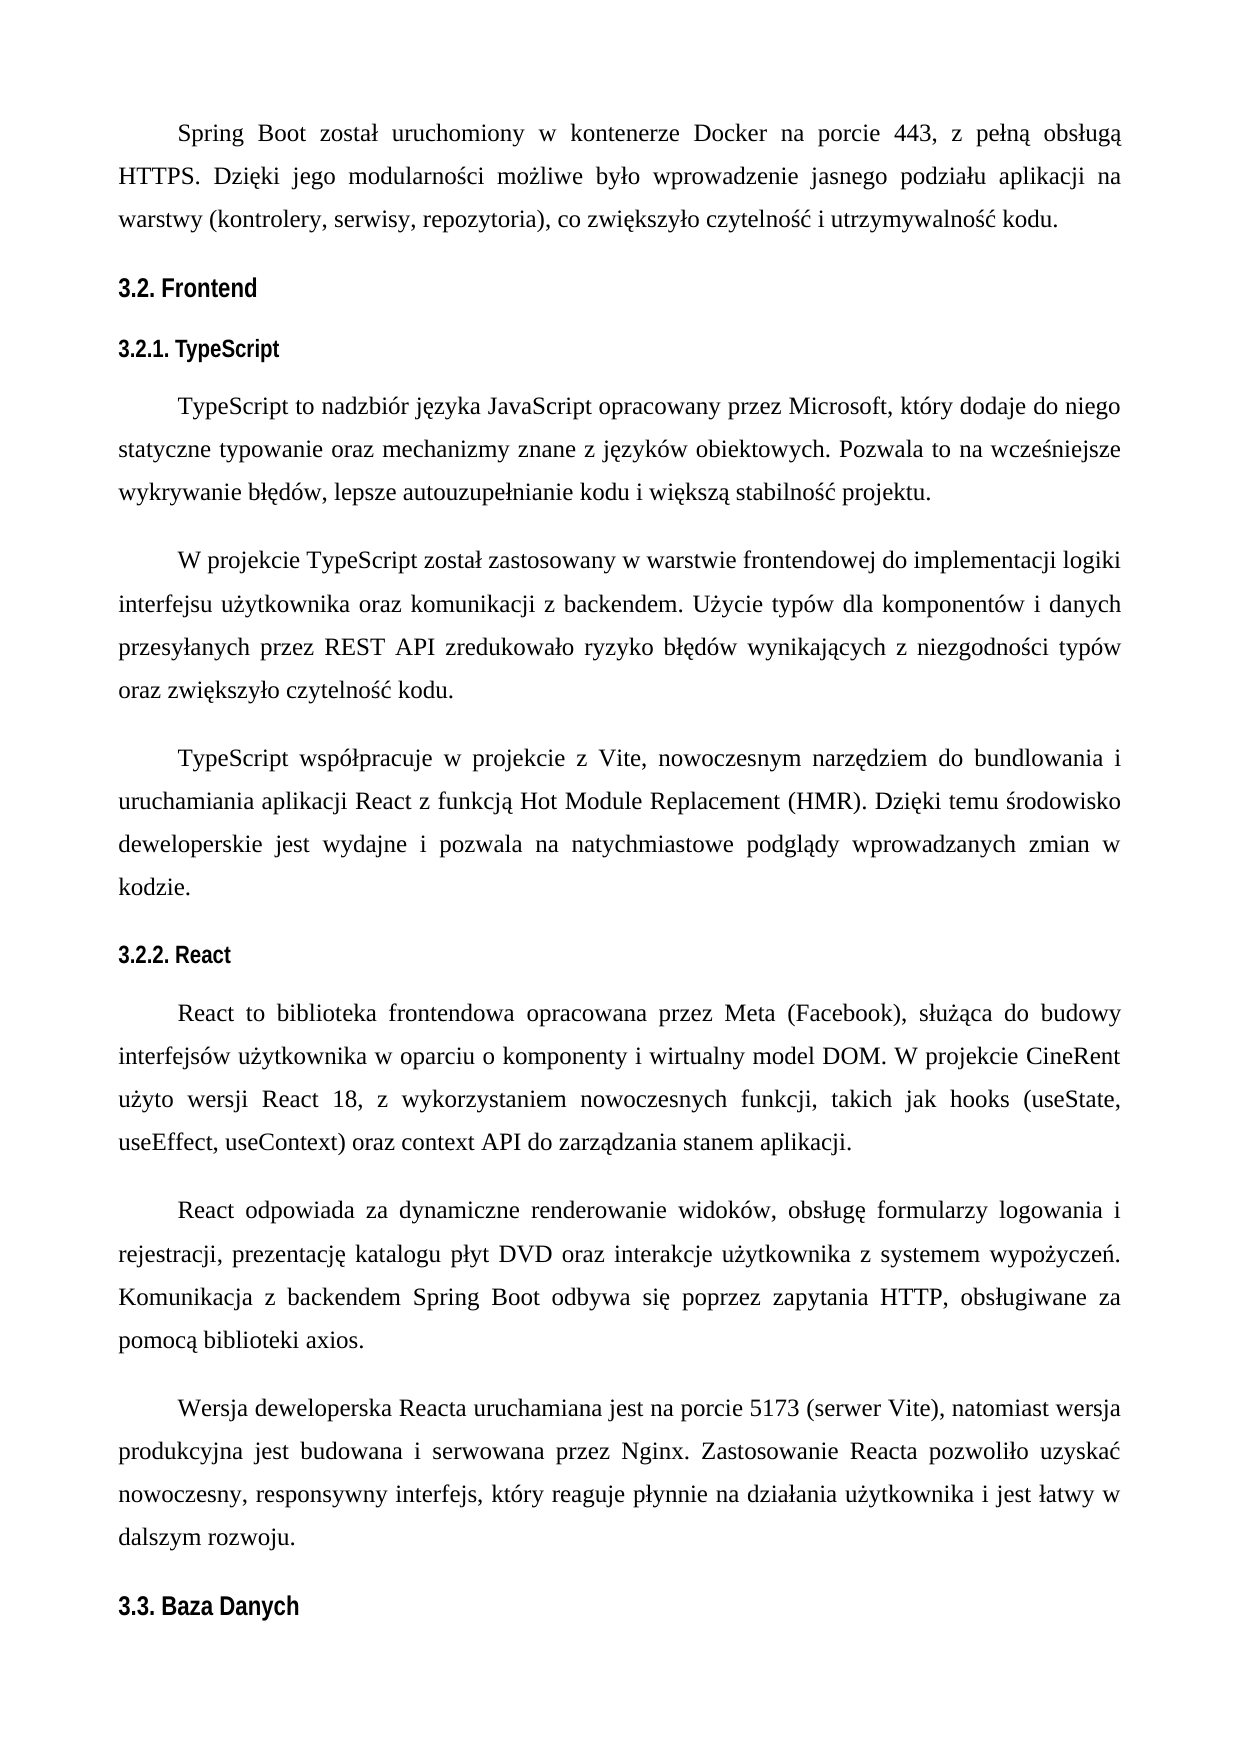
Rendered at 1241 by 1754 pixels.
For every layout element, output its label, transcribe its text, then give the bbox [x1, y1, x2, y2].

text 3.2.1. TypeScript [118, 334, 1122, 362]
text TypeScript to nadzbiór języka JavaScript opracowany przez Microsoft, który dodaje do niego statyczne typowanie oraz mechanizmy znane z języków obiektowych. Pozwala to na wcześniejsze wykrywanie błędów, lepsze autouzupełnianie kodu i większą stabilność projektu. [118, 391, 1122, 506]
text 3.2. Frontend [118, 272, 1122, 303]
text 3.2.2. React [118, 941, 1122, 969]
text Wersja deweloperska Reacta uruchamiana jest na porcie 5173 (serwer Vite), natomiast wersja produkcyjna jest budowana i serwowana przez Nginx. Zastosowanie Reacta pozwoliło uzyskać nowoczesny, responsywny interfejs, który reaguje płynnie na działania użytkownika i jest łatwy w dalszym rozwoju. [118, 1393, 1122, 1551]
text React to biblioteka frontendowa opracowana przez Meta (Facebook), służąca do budowy interfejsów użytkownika w oparciu o komponenty i wirtualny model DOM. W projekcie CineRent użyto wersji React 18, z wykorzystaniem nowoczesnych funkcji, takich jak hooks (useState, useEffect, useContext) oraz context API do zarządzania stanem aplikacji. [118, 998, 1122, 1156]
text TypeScript współpracuje w projekcie z Vite, nowoczesnym narzędziem do bundlowania i uruchamiania aplikacji React z funkcją Hot Module Replacement (HMR). Dzięki temu środowisko deweloperskie jest wydajne i pozwala na natychmiastowe podglądy wprowadzanych zmian w kodzie. [118, 743, 1122, 901]
text React odpowiada za dynamiczne renderowanie widoków, obsługę formularzy logowania i rejestracji, prezentację katalogu płyt DVD oraz interakcje użytkownika z systemem wypożyczeń. Komunikacja z backendem Spring Boot odbywa się poprzez zapytania HTTP, obsługiwane za pomocą biblioteki axios. [118, 1196, 1122, 1354]
text 3.3. Baza Danych [118, 1591, 1122, 1622]
text Spring Boot został uruchomiony w kontenerze Docker na porcie 443, z pełną obsługą HTTPS. Dzięki jego modularności możliwe było wprowadzenie jasnego podziału aplikacji na warstwy (kontrolery, serwisy, repozytoria), co zwiększyło czytelność i utrzymywalność kodu. [118, 118, 1122, 233]
text W projekcie TypeScript został zastosowany w warstwie frontendowej do implementacji logiki interfejsu użytkownika oraz komunikacji z backendem. Użycie typów dla komponentów i danych przesyłanych przez REST API zredukowało ryzyko błędów wynikających z niezgodności typów oraz zwiększyło czytelność kodu. [118, 546, 1122, 704]
